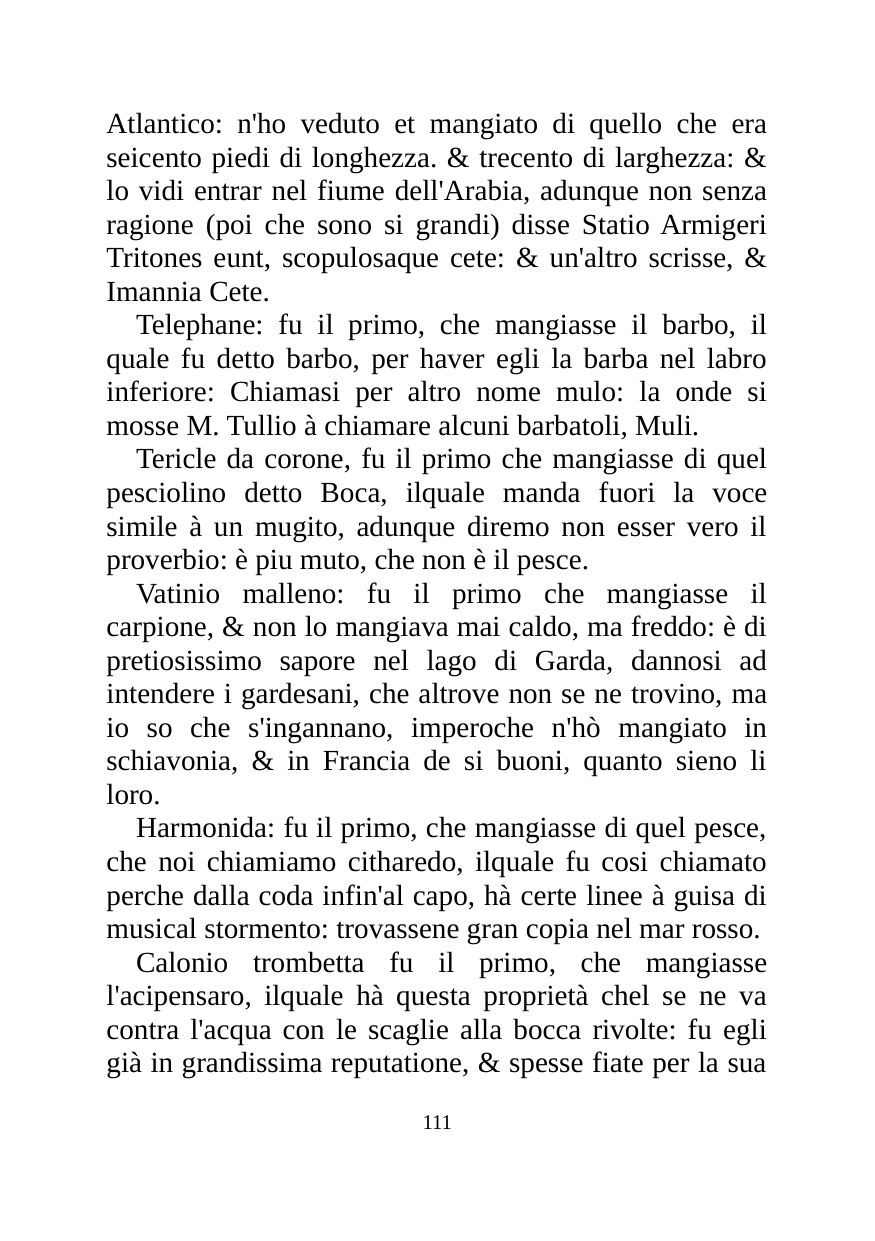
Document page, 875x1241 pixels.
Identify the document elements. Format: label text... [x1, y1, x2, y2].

text Tericle da corone, fu il primo che mangiasse di quel pesciolino detto Boca, ilquale manda fuori la voce simile à un mugito, adunque diremo non esser vero il proverbio: è piu muto, che non è il pesce. [106, 442, 768, 576]
text Telephane: fu il primo, che mangiasse il barbo, il quale fu detto barbo, per haver egli la barba nel labro inferiore: Chiamasi per altro nome mulo: la onde si mosse M. Tullio à chiamare alcuni barbatoli, Muli. [106, 307, 768, 442]
text Atlantico: n'ho veduto et mangiato di quello che era seicento piedi di longhezza. & trecento di larghezza: & lo vidi entrar nel fiume dell'Arabia, adunque non senza ragione (poi che sono si grandi) disse Statio Armigeri Tritones eunt, scopulosaque cete: & un'altro scrisse, & Imannia Cete. [106, 106, 768, 307]
text Vatinio malleno: fu il primo che mangiasse il carpione, & non lo mangiava mai caldo, ma freddo: è di pretiosissimo sapore nel lago di Garda, dannosi ad intendere i gardesani, che altrove non se ne trovino, ma io so che s'ingannano, imperoche n'hò mangiato in schiavonia, & in Francia de si buoni, quanto sieno li loro. [106, 576, 768, 811]
text Calonio trombetta fu il primo, che mangiasse l'acipensaro, ilquale hà questa proprietà chel se ne va contra l'acqua con le scaglie alla bocca rivolte: fu egli già in grandissima reputatione, & spesse fiate per la sua [106, 945, 768, 1079]
text Harmonida: fu il primo, che mangiasse di quel pesce, che noi chiamiamo citharedo, ilquale fu cosi chiamato perche dalla coda infin'al capo, hà certe linee à guisa di musical stormento: trovassene gran copia nel mar rosso. [106, 811, 768, 945]
